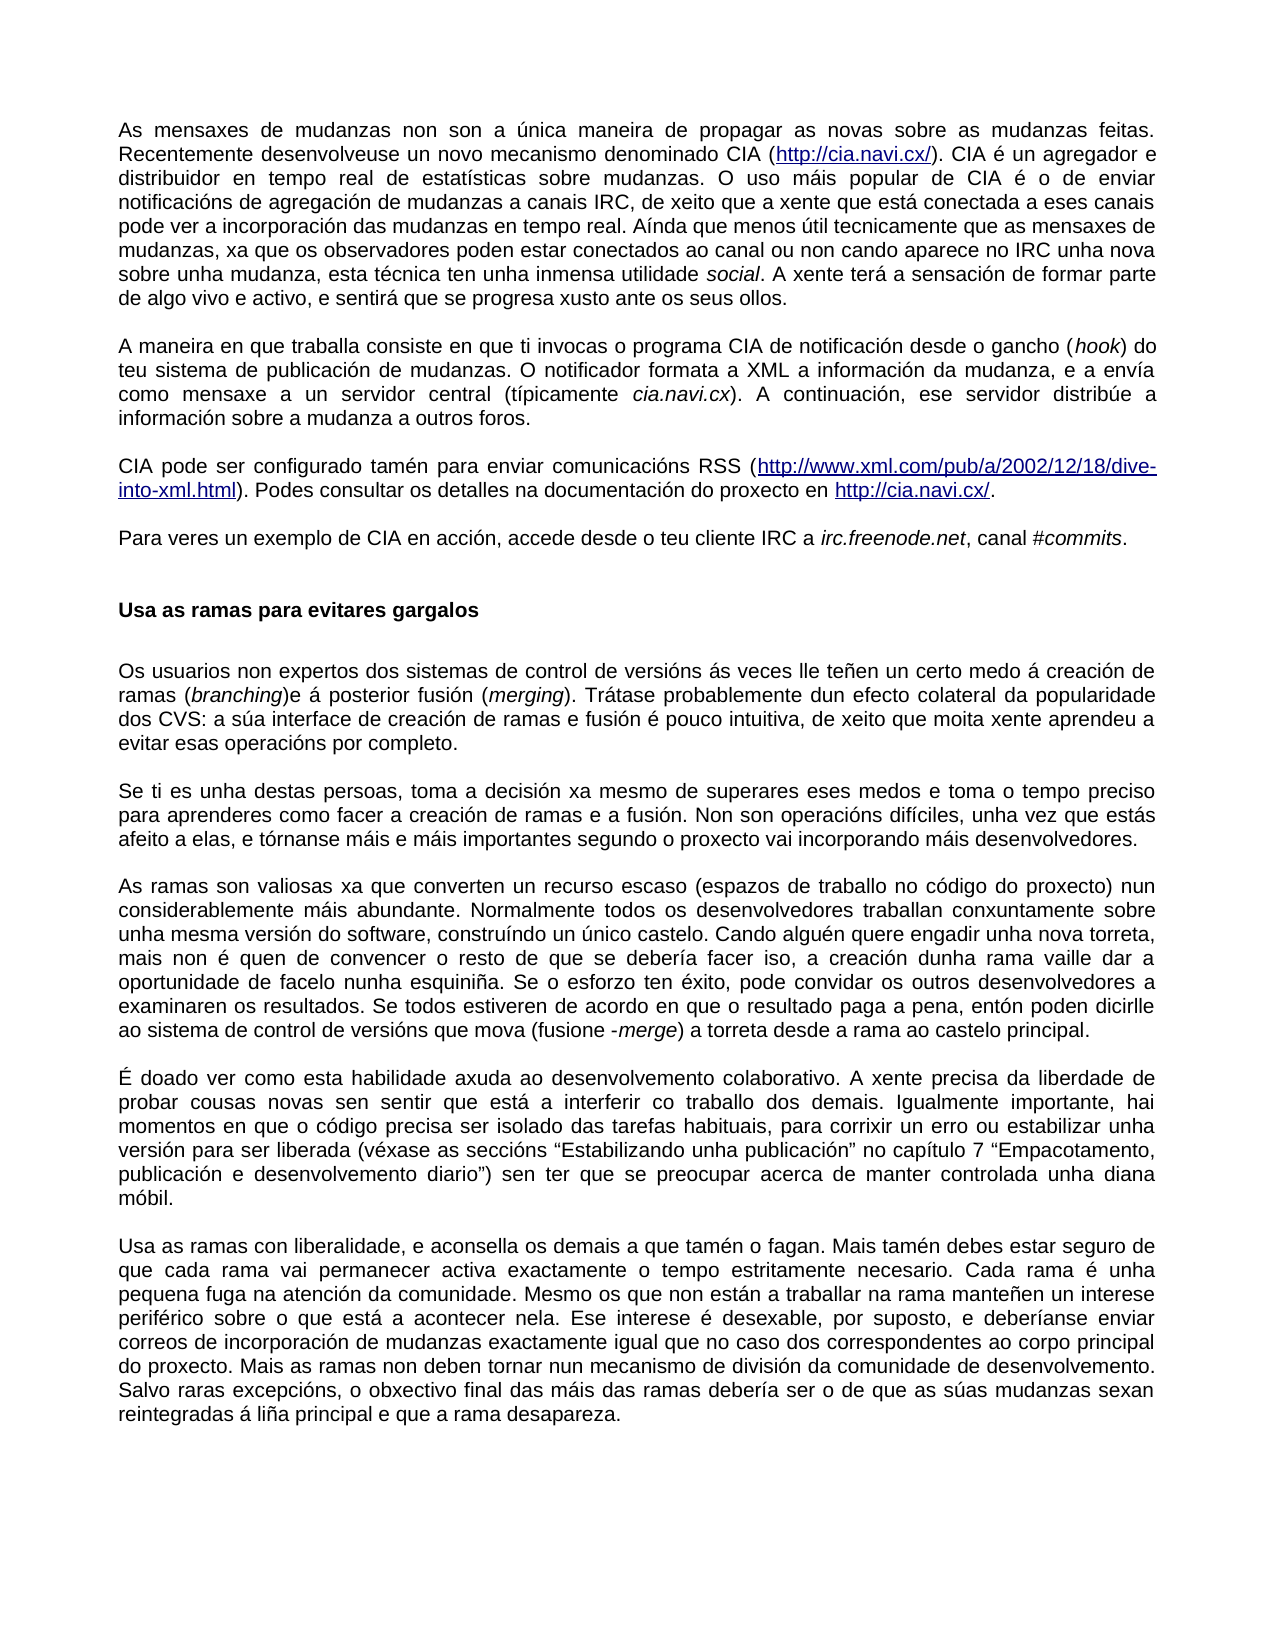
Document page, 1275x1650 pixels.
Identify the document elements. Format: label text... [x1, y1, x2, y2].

text A maneira en que traballa consiste en que ti invocas o programa CIA de notificación desde o gancho (hook) do teu sistema de publicación de mudanzas. O notificador formata a XML a información da mudanza, e a envía como mensaxe a un servidor central (típicamente cia.navi.cx). A continuación, ese servidor distribúe a información sobre a mudanza a outros foros. [118, 334, 1157, 429]
text As mensaxes de mudanzas non son a única maneira de propagar as novas sobre as mudanzas feitas. Recentemente desenvolveuse un novo mecanismo denominado CIA (http://cia.navi.cx/). CIA é un agregador e distribuidor en tempo real de estatísticas sobre mudanzas. O uso máis popular de CIA é o de enviar notificacións de agregación de mudanzas a canais IRC, de xeito que a xente que está conectada a eses canais pode ver a incorporación das mudanzas en tempo real. Aínda que menos útil tecnicamente que as mensaxes de mudanzas, xa que os observadores poden estar conectados ao canal ou non cando aparece no IRC unha nova sobre unha mudanza, esta técnica ten unha inmensa utilidade social. A xente terá a sensación de formar parte de algo vivo e activo, e sentirá que se progresa xusto ante os seus ollos. [118, 118, 1157, 310]
text As ramas son valiosas xa que converten un recurso escaso (espazos de traballo no código do proxecto) nun considerablemente máis abundante. Normalmente todos os desenvolvedores traballan conxuntamente sobre unha mesma versión do software, construíndo un único castelo. Cando alguén quere engadir unha nova torreta, mais non é quen de convencer o resto de que se debería facer iso, a creación dunha rama vaille dar a oportunidade de facelo nunha esquiniña. Se o esforzo ten éxito, pode convidar os outros desenvolvedores a examinaren os resultados. Se todos estiveren de acordo en que o resultado paga a pena, entón poden dicirlle ao sistema de control de versións que mova (fusione -merge) a torreta desde a rama ao castelo principal. [118, 874, 1157, 1042]
text Para veres un exemplo de CIA en acción, accede desde o teu cliente IRC a irc.freenode.net, canal #commits. [118, 525, 1157, 549]
text Usa as ramas con liberalidade, e aconsella os demais a que tamén o fagan. Mais tamén debes estar seguro de que cada rama vai permanecer activa exactamente o tempo estritamente necesario. Cada rama é unha pequena fuga na atención da comunidade. Mesmo os que non están a traballar na rama manteñen un interese periférico sobre o que está a acontecer nela. Ese interese é desexable, por suposto, e deberíanse enviar correos de incorporación de mudanzas exactamente igual que no caso dos correspondentes ao corpo principal do proxecto. Mais as ramas non deben tornar nun mecanismo de división da comunidade de desenvolvemento. Salvo raras excepcións, o obxectivo final das máis das ramas debería ser o de que as súas mudanzas sexan reintegradas á liña principal e que a rama desapareza. [118, 1234, 1157, 1425]
text CIA pode ser configurado tamén para enviar comunicacións RSS (http://www.xml.com/pub/a/2002/12/18/dive-into-xml.html). Podes consultar os detalles na documentación do proxecto en http://cia.navi.cx/. [118, 453, 1157, 501]
text É doado ver como esta habilidade axuda ao desenvolvemento colaborativo. A xente precisa da liberdade de probar cousas novas sen sentir que está a interferir co traballo dos demais. Igualmente importante, hai momentos en que o código precisa ser isolado das tarefas habituais, para corrixir un erro ou estabilizar unha versión para ser liberada (véxase as seccións “Estabilizando unha publicación” no capítulo 7 “Empacotamento, publicación e desenvolvemento diario”) sen ter que se preocupar acerca de manter controlada unha diana móbil. [118, 1066, 1157, 1210]
text Os usuarios non expertos dos sistemas de control de versións ás veces lle teñen un certo medo á creación de ramas (branching)e á posterior fusión (merging). Trátase probablemente dun efecto colateral da popularidade dos CVS: a súa interface de creación de ramas e fusión é pouco intuitiva, de xeito que moita xente aprendeu a evitar esas operacións por completo. [118, 659, 1157, 754]
text Se ti es unha destas persoas, toma a decisión xa mesmo de superares eses medos e toma o tempo preciso para aprenderes como facer a creación de ramas e a fusión. Non son operacións difíciles, unha vez que estás afeito a elas, e tórnanse máis e máis importantes segundo o proxecto vai incorporando máis desenvolvedores. [118, 778, 1157, 850]
subtitle Usa as ramas para evitares gargalos [118, 598, 1157, 622]
